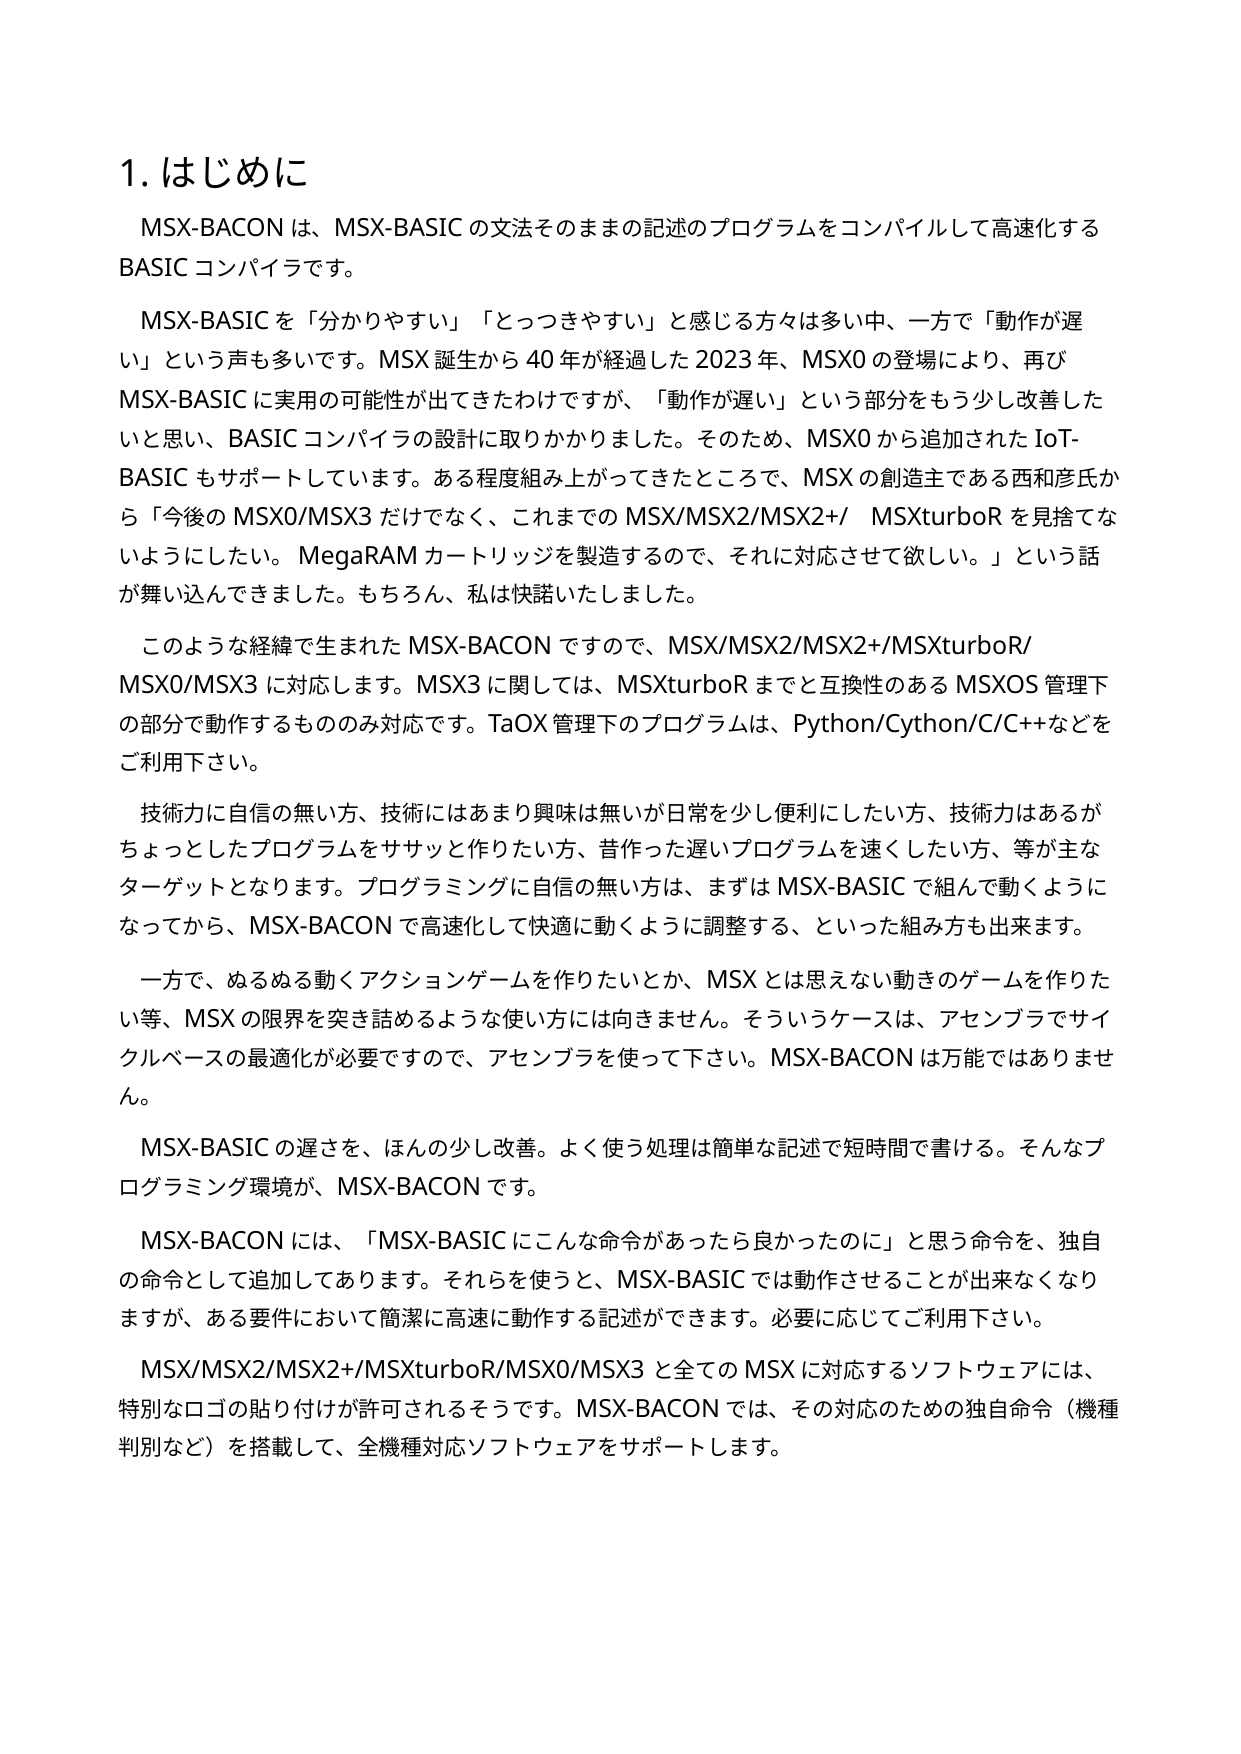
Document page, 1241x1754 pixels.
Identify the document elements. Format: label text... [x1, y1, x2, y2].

text このような経緯で生まれた MSX-BACON ですので、MSX/MSX2/MSX2+/MSXturboR/ MSX0/MSX3 に対応します。MSX3に関しては、MSXturboRまでと互換性のある MSXOS管理下の部分で動作するもののみ対応です。TaOX管理下のプログラムは、Python/Cython/C/C++などをご利用下さい。 [118, 628, 1122, 776]
text MSX-BACONには、「MSX-BASICにこんな命令があったら良かったのに」と思う命令を、独自の命令として追加してあります。それらを使うと、MSX-BASICでは動作させることが出来なくなりますが、ある要件において簡潔に高速に動作する記述ができます。必要に応じてご利用下さい。 [118, 1223, 1122, 1332]
text MSX-BASICを「分かりやすい」「とっつきやすい」と感じる方々は多い中、一方で「動作が遅い」という声も多いです。MSX誕生から40年が経過した2023年、MSX0の登場により、再びMSX-BASICに実用の可能性が出てきたわけですが、「動作が遅い」という部分をもう少し改善したいと思い、BASICコンパイラの設計に取りかかりました。そのため、MSX0から追加された IoT-BASIC もサポートしています。ある程度組み上がってきたところで、MSXの創造主である西和彦氏から「今後の MSX0/MSX3 だけでなく、これまでの MSX/MSX2/MSX2+/ MSXturboR を見捨てないようにしたい。 MegaRAMカートリッジを製造するので、それに対応させて欲しい。」という話が舞い込んできました。もちろん、私は快諾いたしました。 [118, 303, 1122, 608]
text 技術力に自信の無い方、技術にはあまり興味は無いが日常を少し便利にしたい方、技術力はあるがちょっとしたプログラムをササッと作りたい方、昔作った遅いプログラムを速くしたい方、等が主なターゲットとなります。プログラミングに自信の無い方は、まずは MSX-BASIC で組んで動くようになってから、MSX-BACONで高速化して快適に動くように調整する、といった組み方も出来ます。 [118, 796, 1122, 942]
subtitle 1. はじめに [118, 143, 1122, 198]
text MSX/MSX2/MSX2+/MSXturboR/MSX0/MSX3 と全てのMSXに対応するソフトウェアには、特別なロゴの貼り付けが許可されるそうです。MSX-BACONでは、その対応のための独自命令（機種判別など）を搭載して、全機種対応ソフトウェアをサポートします。 [118, 1352, 1122, 1461]
text MSX-BACONは、MSX-BASICの文法そのままの記述のプログラムをコンパイルして高速化するBASICコンパイラです。 [118, 210, 1122, 283]
text MSX-BASICの遅さを、ほんの少し改善。よく使う処理は簡単な記述で短時間で書ける。そんなプログラミング環境が、MSX-BACONです。 [118, 1130, 1122, 1203]
text 一方で、ぬるぬる動くアクションゲームを作りたいとか、MSXとは思えない動きのゲームを作りたい等、MSXの限界を突き詰めるような使い方には向きません。そういうケースは、アセンブラでサイクルベースの最適化が必要ですので、アセンブラを使って下さい。MSX-BACONは万能ではありません。 [118, 962, 1122, 1111]
